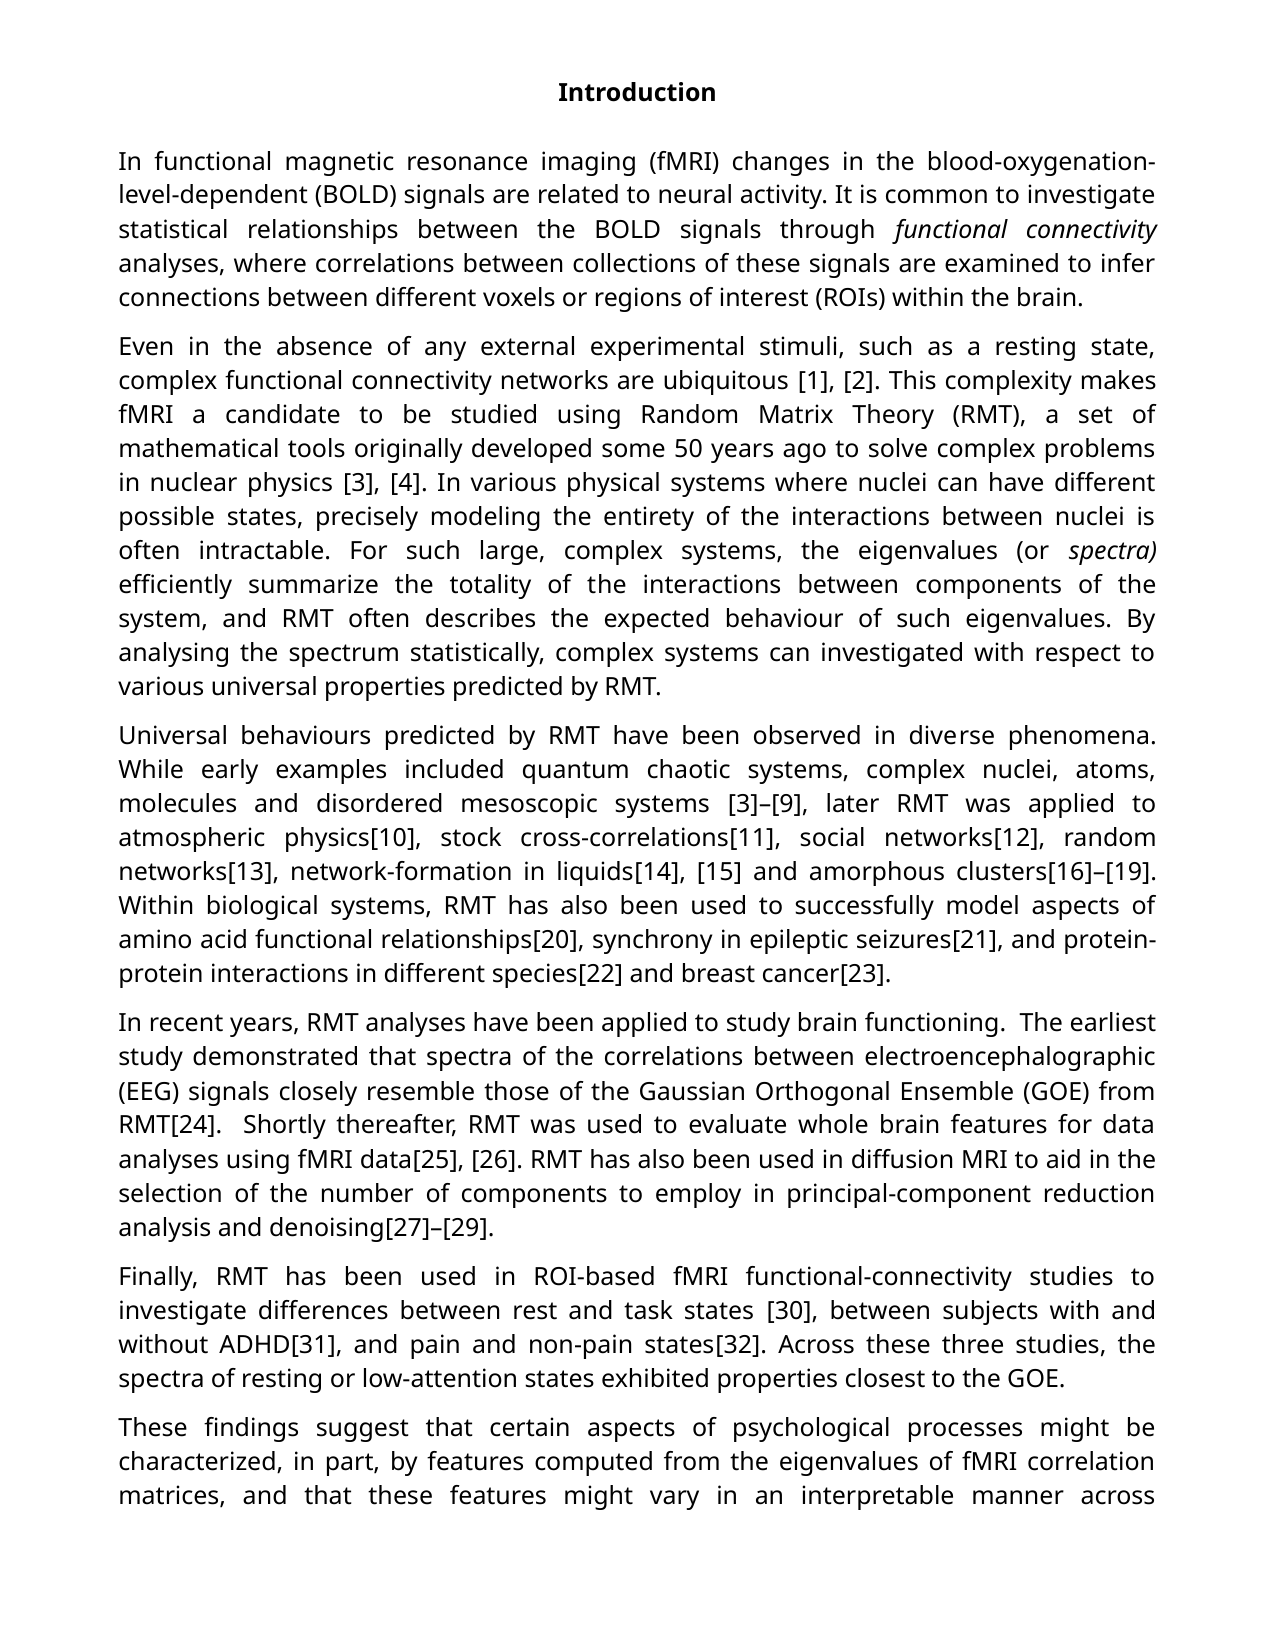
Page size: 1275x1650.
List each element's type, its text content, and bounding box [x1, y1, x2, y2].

text Even in the absence of any external experimental stimuli, such as a resting state, complex functional connectivity networks are ubiquitous [1], [2]. This complexity makes fMRI a candidate to be studied using Random Matrix Theory (RMT), a set of mathematical tools originally developed some 50 years ago to solve complex problems in nuclear physics [3], [4]. In various physical systems where nuclei can have different possible states, precisely modeling the entirety of the interactions between nuclei is often intractable. For such large, complex systems, the eigenvalues (or spectra) efficiently summarize the totality of the interactions between components of the system, and RMT often describes the expected behaviour of such eigenvalues. By analysing the spectrum statistically, complex systems can investigated with respect to various universal properties predicted by RMT. [118, 328, 1157, 703]
text In functional magnetic resonance imaging (fMRI) changes in the blood-oxygenation-level-dependent (BOLD) signals are related to neural activity. It is common to investigate statistical relationships between the BOLD signals through functional connectivity analyses, where correlations between collections of these signals are examined to infer connections between different voxels or regions of interest (ROIs) within the brain. [118, 143, 1157, 313]
text These findings suggest that certain aspects of psychological processes might be characterized, in part, by features computed from the eigenvalues of fMRI correlation matrices, and that these features might vary in an interpretable manner across [118, 1409, 1157, 1511]
text Finally, RMT has been used in ROI-based fMRI functional-connectivity studies to investigate differences between rest and task states [30], between subjects with and without ADHD[31], and pain and non-pain states[32]. Across these three studies, the spectra of resting or low-attention states exhibited properties closest to the GOE. [118, 1258, 1157, 1394]
text In recent years, RMT analyses have been applied to study brain functioning. The earliest study demonstrated that spectra of the correlations between electroencephalographic (EEG) signals closely resemble those of the Gaussian Orthogonal Ensemble (GOE) from RMT[24]. Shortly thereafter, RMT was used to evaluate whole brain features for data analyses using fMRI data[25], [26]. RMT has also been used in diffusion MRI to aid in the selection of the number of components to employ in principal-component reduction analysis and denoising[27]–[29]. [118, 1005, 1157, 1243]
text Introduction [118, 75, 1157, 109]
text Universal behaviours predicted by RMT have been observed in diverse phenomena. While early examples included quantum chaotic systems, complex nuclei, atoms, molecules and disordered mesoscopic systems [3]–[9], later RMT was applied to atmospheric physics[10], stock cross-correlations[11], social networks[12], random networks[13], network-formation in liquids[14], [15] and amorphous clusters[16]–[19]. Within biological systems, RMT has also been used to successfully model aspects of amino acid functional relationships[20], synchrony in epileptic seizures[21], and protein-protein interactions in different species[22] and breast cancer[23]. [118, 718, 1157, 990]
